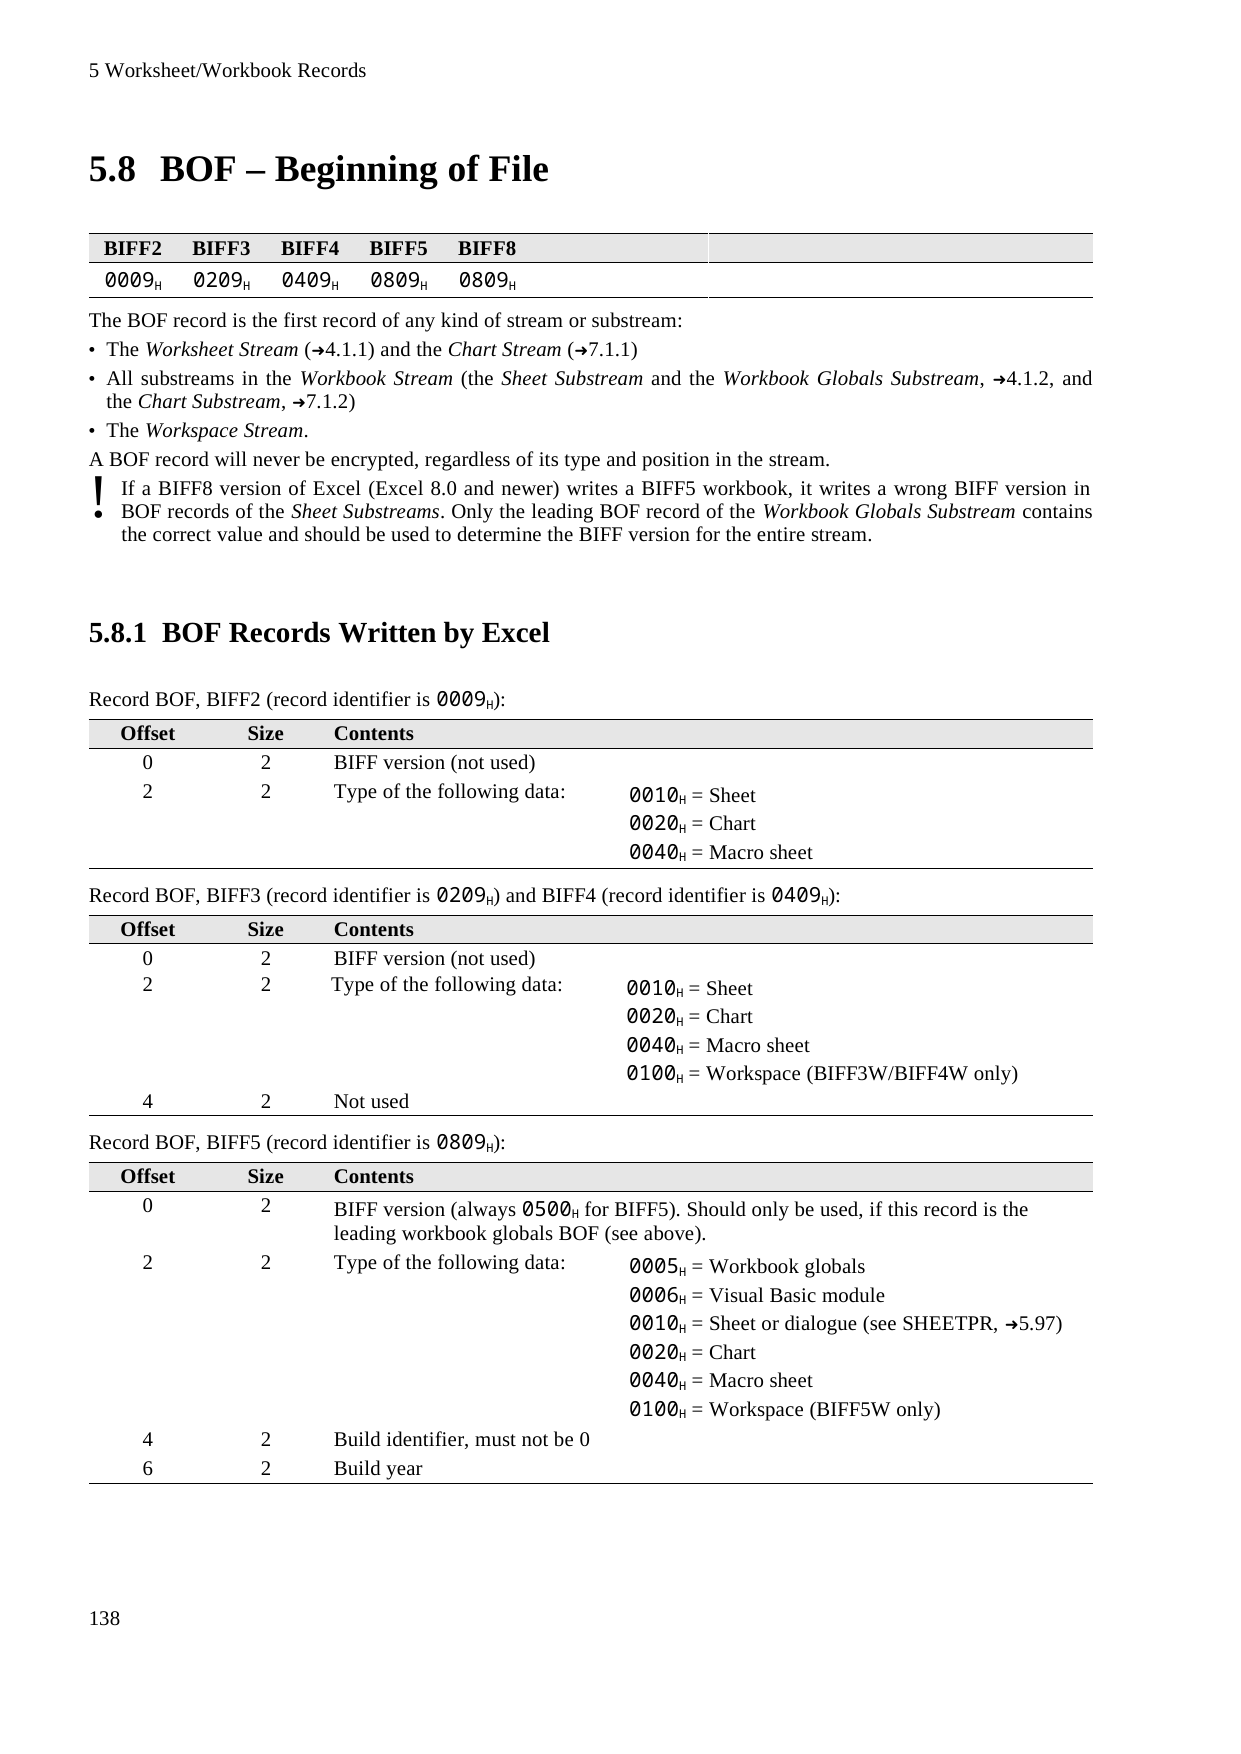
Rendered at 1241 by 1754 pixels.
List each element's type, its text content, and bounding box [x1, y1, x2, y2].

table_header Contents [325, 720, 1093, 748]
list All substreams in the Workbook Stream (the Sheet Substream and the Workbook Globals Substream, ➜4.1.2, and the Chart Substream, ➜7.1.2) [88, 367, 1093, 413]
table_cell 2 [207, 1248, 325, 1425]
table_cell 0005H = Workbook globals 0006H = Visual Basic module 0010H = Sheet or dialogue (see SHEETPR, ➜5.97) 0020H = Chart 0040H = Macro sheet 0100H = Workspace (BIFF5W only) [620, 1248, 1093, 1425]
table_header BIFF5 [354, 234, 443, 262]
table_header Contents [325, 916, 1093, 943]
table_cell 2 [207, 1087, 325, 1115]
text !If a BIFF8 version of Excel (Excel 8.0 and newer) writes a BIFF5 workbook, it writes a wrong BIFF version in BOF records of the Sheet Substreams. Only the leading BOF record of the Workbook Globals Substream contains the correct value and should be used to determine the BIFF version for the entire stream. [88, 476, 1093, 546]
table_cell [531, 263, 620, 297]
table_cell BIFF version (not used) [325, 944, 1093, 972]
list The Worksheet Stream (➜4.1.1) and the Chart Stream (➜7.1.1) [88, 338, 1093, 361]
table_cell 0010H = Sheet 0020H = Chart 0040H = Macro sheet 0100H = Workspace (BIFF3W/BIFF4W only) [620, 973, 1093, 1087]
table_cell BIFF version (always 0500H for BIFF5). Should only be used, if this record is the leading workbook globals BOF (see above). [325, 1192, 1093, 1248]
table_header Size [207, 916, 325, 943]
table_cell 0 [89, 944, 207, 972]
table_cell Build identifier, must not be 0 [325, 1425, 1093, 1454]
table_cell 2 [207, 777, 325, 868]
table_header BIFF3 [177, 234, 266, 262]
table_cell 2 [207, 1454, 325, 1483]
table_cell 4 [89, 1087, 207, 1115]
table_cell 0 [89, 1192, 207, 1248]
table_cell 2 [89, 973, 207, 1087]
table_cell 2 [207, 1425, 325, 1454]
text Record BOF, BIFF3 (record identifier is 0209H) and BIFF4 (record identifier is 0409H): [88, 880, 1093, 908]
text A BOF record will never be encrypted, regardless of its type and position in the stream. [88, 447, 1093, 471]
table_cell 2 [89, 777, 207, 868]
table_cell Type of the following data: [325, 973, 620, 1087]
table_cell 0809H [354, 263, 443, 297]
table_header Offset [89, 1163, 207, 1191]
table_cell [709, 263, 797, 297]
table_header Offset [89, 916, 207, 943]
subtitle BOF Records Written by Excel [88, 616, 1093, 649]
table_cell 2 [207, 973, 325, 1087]
table_header BIFF2 [89, 234, 177, 262]
table_cell 4 [89, 1425, 207, 1454]
table_header [886, 234, 1093, 262]
table_header [620, 234, 708, 262]
table_cell 2 [207, 749, 325, 777]
text The BOF record is the first record of any kind of stream or substream: [88, 309, 1093, 332]
subtitle BOF – Beginning of File [88, 148, 1093, 189]
table_cell Not used [325, 1087, 1093, 1115]
table_cell 2 [207, 944, 325, 972]
table_cell 0 [89, 749, 207, 777]
table_cell 6 [89, 1454, 207, 1483]
table_cell Type of the following data: [325, 1248, 620, 1425]
table_cell 0209H [177, 263, 266, 297]
text Record BOF, BIFF5 (record identifier is 0809H): [88, 1127, 1093, 1156]
table_header [531, 234, 620, 262]
table_cell [886, 263, 1093, 297]
table_cell [620, 263, 708, 297]
table_cell 0009H [89, 263, 177, 297]
table_cell BIFF version (not used) [325, 749, 1093, 777]
table_header Offset [89, 720, 207, 748]
table_cell [797, 263, 886, 297]
table_cell Build year [325, 1454, 1093, 1483]
table_header Contents [325, 1163, 1093, 1191]
table_header [709, 234, 797, 262]
text Record BOF, BIFF2 (record identifier is 0009H): [88, 684, 1093, 713]
table_cell Type of the following data: [325, 777, 620, 868]
table_cell 0409H [266, 263, 354, 297]
table_header [797, 234, 886, 262]
table_cell 2 [89, 1248, 207, 1425]
table_cell 0010H = Sheet 0020H = Chart 0040H = Macro sheet [620, 777, 1093, 868]
table_header BIFF8 [443, 234, 531, 262]
table_header BIFF4 [266, 234, 354, 262]
list The Workspace Stream. [88, 418, 1093, 442]
table_header Size [207, 720, 325, 748]
table_cell 0809H [443, 263, 531, 297]
table_header Size [207, 1163, 325, 1191]
table_cell 2 [207, 1192, 325, 1248]
